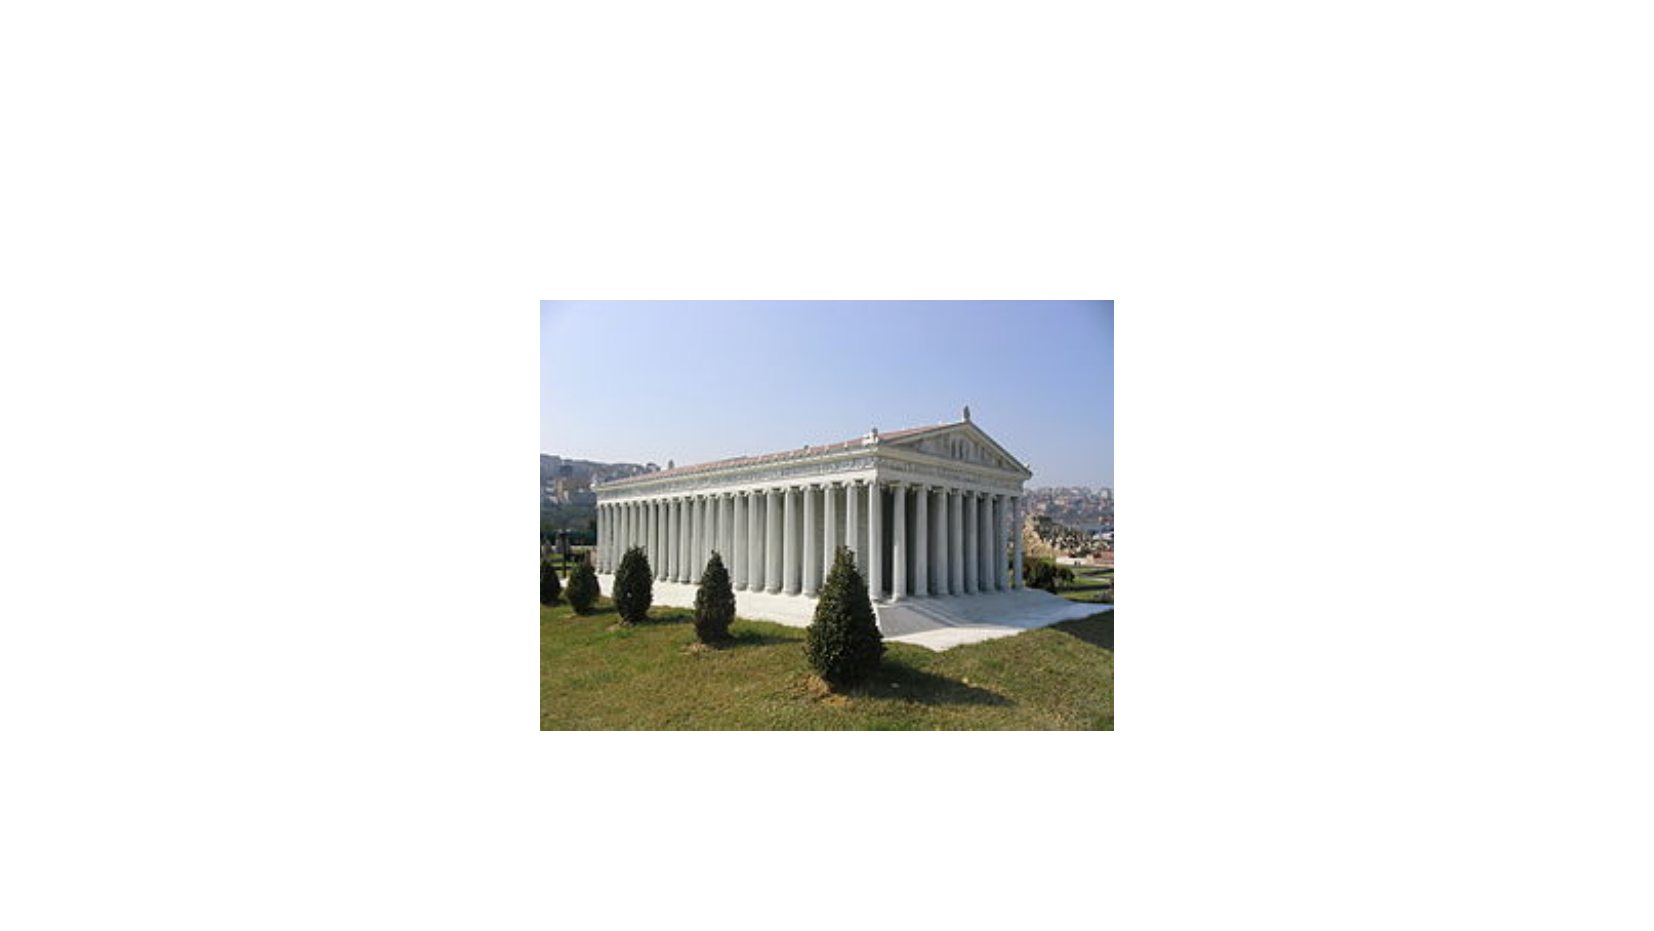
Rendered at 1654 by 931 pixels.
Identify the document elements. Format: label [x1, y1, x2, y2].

picture [540, 300, 1114, 731]
